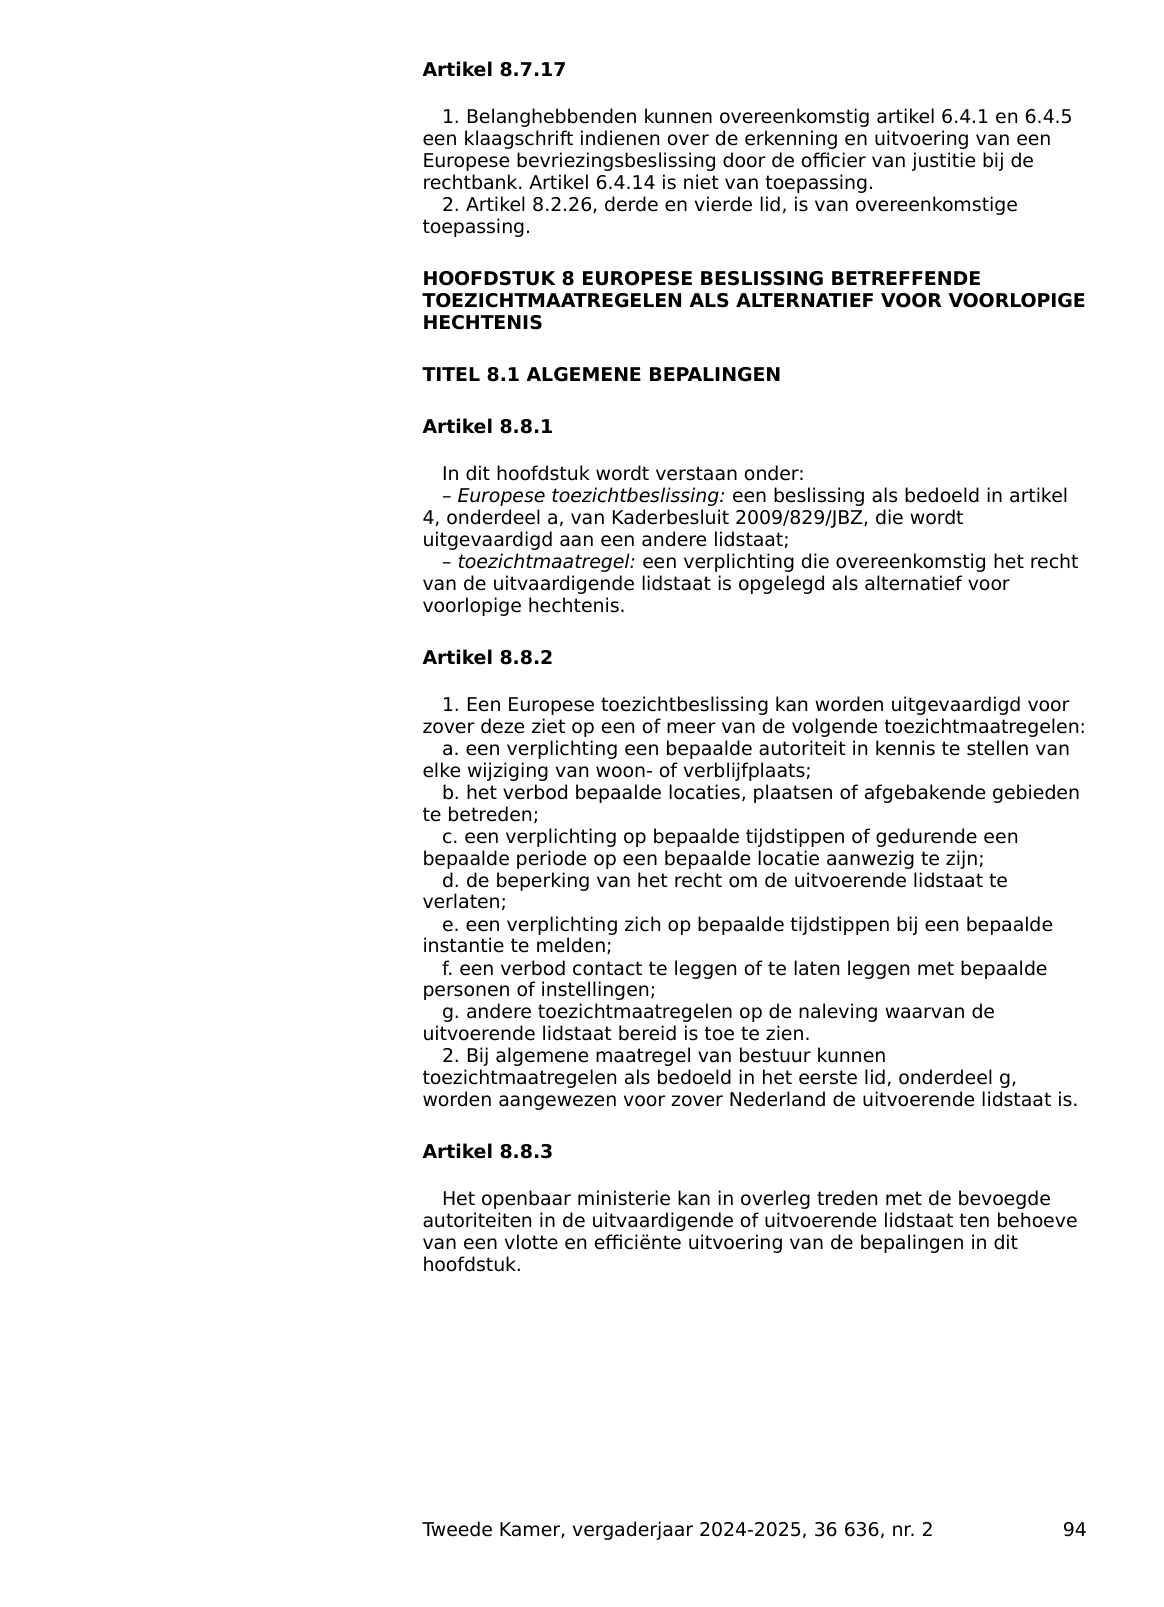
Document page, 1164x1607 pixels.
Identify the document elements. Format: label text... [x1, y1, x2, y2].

text b. het verbod bepaalde locaties, plaatsen of afgebakende gebieden te betreden; [422, 782, 1087, 826]
subtitle Artikel 8.8.2 [422, 647, 1087, 669]
text – toezichtmaatregel: een verplichting die overeenkomstig het recht van de uitvaardigende lidstaat is opgelegd als alternatief voor voorlopige hechtenis. [422, 551, 1087, 617]
text – Europese toezichtbeslissing: een beslissing als bedoeld in artikel 4, onderdeel a, van Kaderbesluit 2009/829/JBZ, die wordt uitgevaardigd aan een andere lidstaat; [422, 485, 1087, 551]
subtitle Artikel 8.8.3 [422, 1141, 1087, 1163]
text 2. Artikel 8.2.26, derde en vierde lid, is van overeenkomstige toepassing. [422, 194, 1087, 238]
text g. andere toezichtmaatregelen op de naleving waarvan de uitvoerende lidstaat bereid is toe te zien. [422, 1001, 1087, 1045]
text In dit hoofdstuk wordt verstaan onder: [422, 463, 1087, 485]
text e. een verplichting zich op bepaalde tijdstippen bij een bepaalde instantie te melden; [422, 913, 1087, 957]
subtitle Artikel 8.8.1 [422, 416, 1087, 438]
text f. een verbod contact te leggen of te laten leggen met bepaalde personen of instellingen; [422, 957, 1087, 1001]
subtitle Artikel 8.7.17 [422, 59, 1087, 81]
subtitle TITEL 8.1 ALGEMENE BEPALINGEN [422, 364, 1087, 386]
text c. een verplichting op bepaalde tijdstippen of gedurende een bepaalde periode op een bepaalde locatie aanwezig te zijn; [422, 826, 1087, 869]
text 2. Bij algemene maatregel van bestuur kunnen toezichtmaatregelen als bedoeld in het eerste lid, onderdeel g, worden aangewezen voor zover Nederland de uitvoerende lidstaat is. [422, 1045, 1087, 1111]
text 1. Een Europese toezichtbeslissing kan worden uitgevaardigd voor zover deze ziet op een of meer van de volgende toezichtmaatregelen: [422, 694, 1087, 738]
text Het openbaar ministerie kan in overleg treden met de bevoegde autoriteiten in de uitvaardigende of uitvoerende lidstaat ten behoeve van een vlotte en efficiënte uitvoering van de bepalingen in dit hoofdstuk. [422, 1188, 1087, 1276]
text a. een verplichting een bepaalde autoriteit in kennis te stellen van elke wijziging van woon- of verblijfplaats; [422, 738, 1087, 782]
text 1. Belanghebbenden kunnen overeenkomstig artikel 6.4.1 en 6.4.5 een klaagschrift indienen over de erkenning en uitvoering van een Europese bevriezingsbeslissing door de officier van justitie bij de rechtbank. Artikel 6.4.14 is niet van toepassing. [422, 106, 1087, 194]
text d. de beperking van het recht om de uitvoerende lidstaat te verlaten; [422, 869, 1087, 913]
subtitle HOOFDSTUK 8 EUROPESE BESLISSING BETREFFENDE TOEZICHTMAATREGELEN ALS ALTERNATIEF VOOR VOORLOPIGE HECHTENIS [422, 268, 1087, 334]
